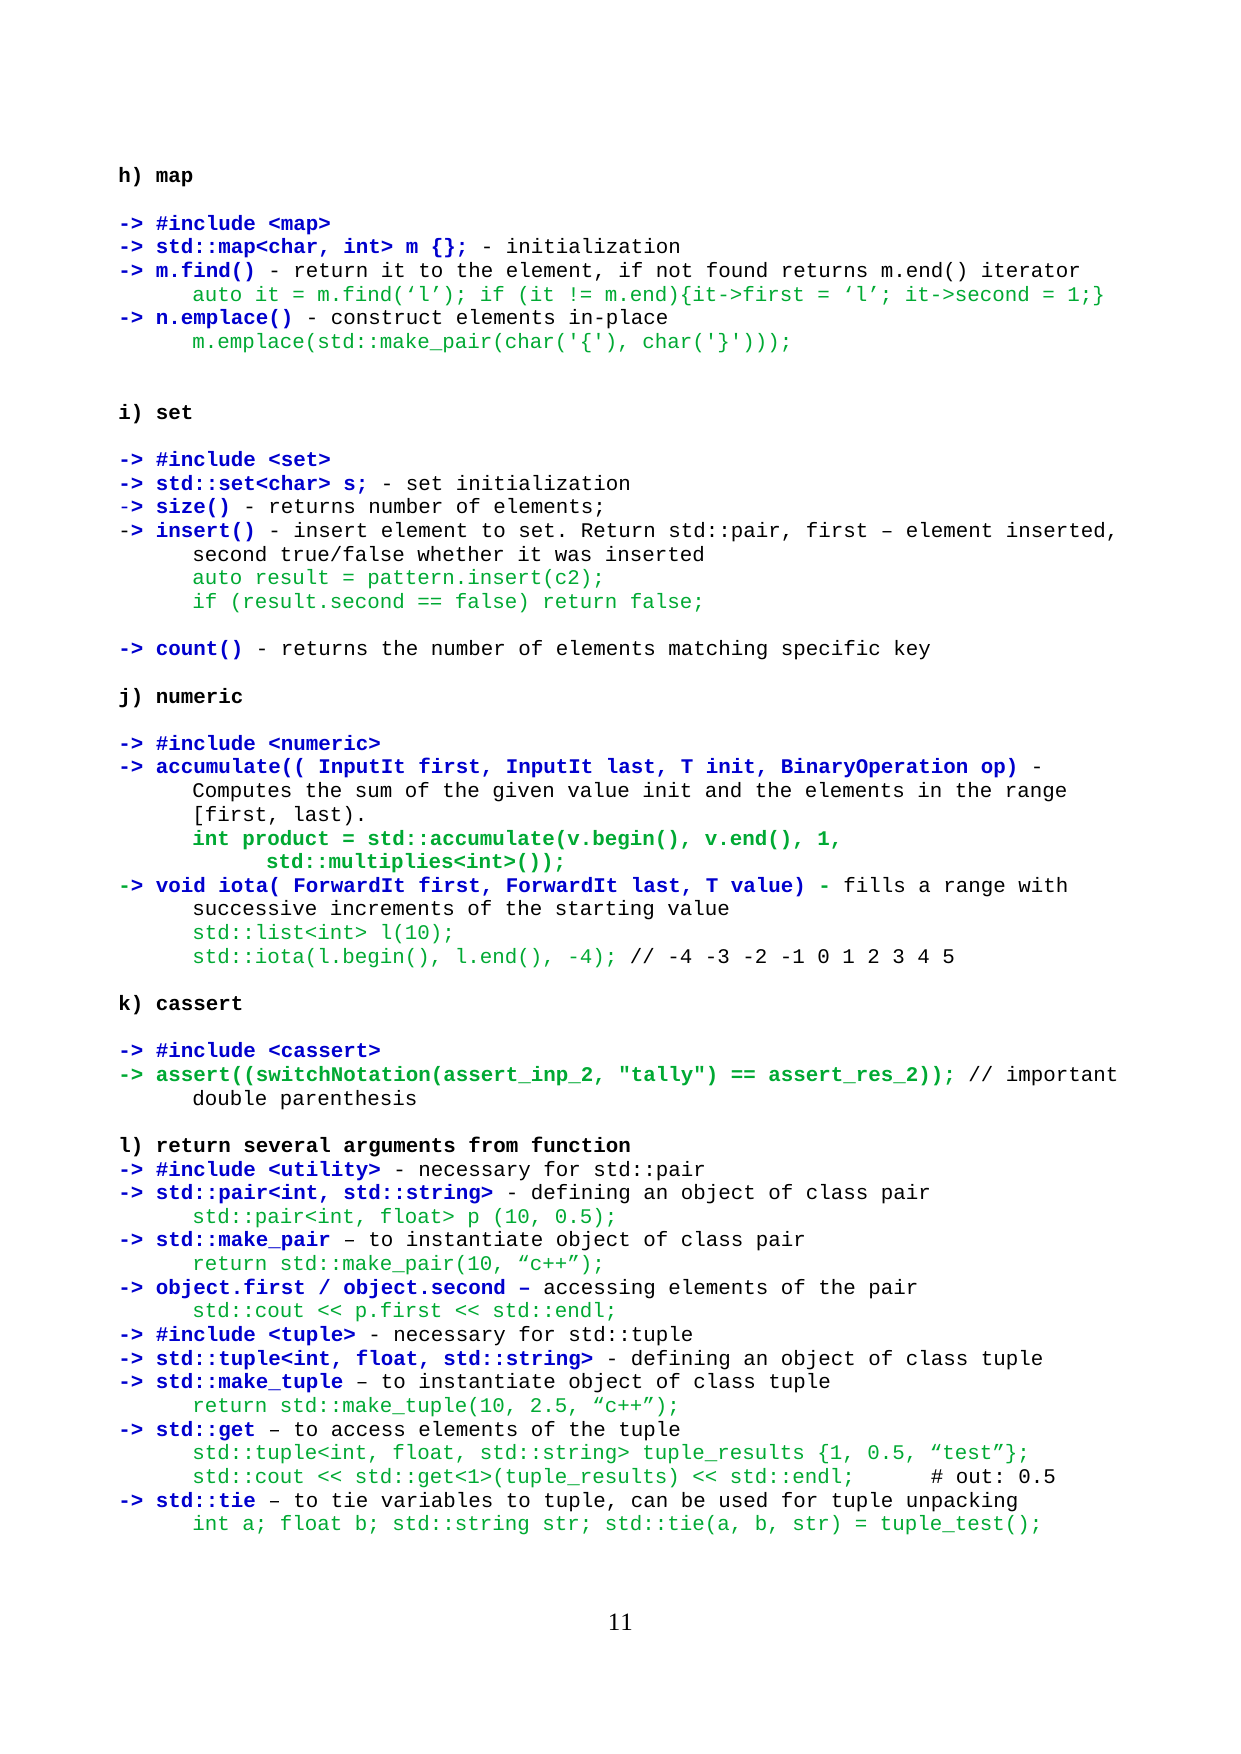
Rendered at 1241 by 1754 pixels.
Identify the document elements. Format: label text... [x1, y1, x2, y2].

text k) cassert [118, 993, 1122, 1017]
text std::list<int> l(10); [118, 922, 1122, 946]
text -> std::tie – to tie variables to tuple, can be used for tuple unpacking [118, 1489, 1122, 1513]
text -> object.first / object.second – accessing elements of the pair [118, 1277, 1122, 1300]
text -> n.emplace() - construct elements in-place [118, 307, 1122, 331]
text m.emplace(std::make_pair(char('{'), char('}'))); [118, 331, 1122, 354]
text int a; float b; std::string str; std::tie(a, b, str) = tuple_test(); [118, 1513, 1122, 1537]
text -> std::tuple<int, float, std::string> - defining an object of class tuple [118, 1348, 1122, 1371]
text i) set [118, 402, 1122, 426]
text -> assert((switchNotation(assert_inp_2, "tally") == assert_res_2)); // important double parenthesis [118, 1064, 1122, 1111]
text -> size() - returns number of elements; [118, 496, 1122, 520]
text j) numeric [118, 686, 1122, 709]
text -> #include <utility> - necessary for std::pair [118, 1158, 1122, 1182]
text -> m.find() - return it to the element, if not found returns m.end() iterator [118, 260, 1122, 284]
text -> std::map<char, int> m {}; - initialization [118, 236, 1122, 260]
text if (result.second == false) return false; [118, 591, 1122, 615]
text h) map [118, 165, 1122, 189]
text std::cout << std::get<1>(tuple_results) << std::endl; # out: 0.5 [118, 1466, 1122, 1489]
text auto result = pattern.insert(c2); [118, 567, 1122, 591]
text int product = std::accumulate(v.begin(), v.end(), 1, std::multiplies<int>()); [118, 827, 1122, 875]
text -> insert() - insert element to set. Return std::pair, first – element inserted, second true/false whether it was inserted [118, 520, 1122, 567]
text -> std::set<char> s; - set initialization [118, 473, 1122, 496]
text -> count() - returns the number of elements matching specific key [118, 638, 1122, 662]
text -> #include <map> [118, 213, 1122, 236]
text -> std::get – to access elements of the tuple [118, 1419, 1122, 1442]
text return std::make_pair(10, “c++”); [118, 1253, 1122, 1277]
text auto it = m.find(‘l’); if (it != m.end){it->first = ‘l’; it->second = 1;} [118, 284, 1122, 307]
text std::tuple<int, float, std::string> tuple_results {1, 0.5, “test”}; [118, 1442, 1122, 1466]
text -> std::make_tuple – to instantiate object of class tuple [118, 1371, 1122, 1395]
text std::pair<int, float> p (10, 0.5); [118, 1206, 1122, 1229]
text std::cout << p.first << std::endl; [118, 1300, 1122, 1324]
text std::iota(l.begin(), l.end(), -4); // -4 -3 -2 -1 0 1 2 3 4 5 [118, 946, 1122, 969]
text -> std::make_pair – to instantiate object of class pair [118, 1229, 1122, 1253]
text -> #include <tuple> - necessary for std::tuple [118, 1324, 1122, 1348]
text return std::make_tuple(10, 2.5, “c++”); [118, 1395, 1122, 1419]
text -> #include <set> [118, 449, 1122, 473]
text l) return several arguments from function [118, 1135, 1122, 1158]
text -> void iota( ForwardIt first, ForwardIt last, T value) - fills a range with successive increments of the starting value [118, 875, 1122, 922]
text -> #include <cassert> [118, 1040, 1122, 1064]
text -> accumulate(( InputIt first, InputIt last, T init, BinaryOperation op) - Computes the sum of the given value init and the elements in the range [first, last). [118, 757, 1122, 827]
text -> #include <numeric> [118, 733, 1122, 757]
text -> std::pair<int, std::string> - defining an object of class pair [118, 1182, 1122, 1206]
